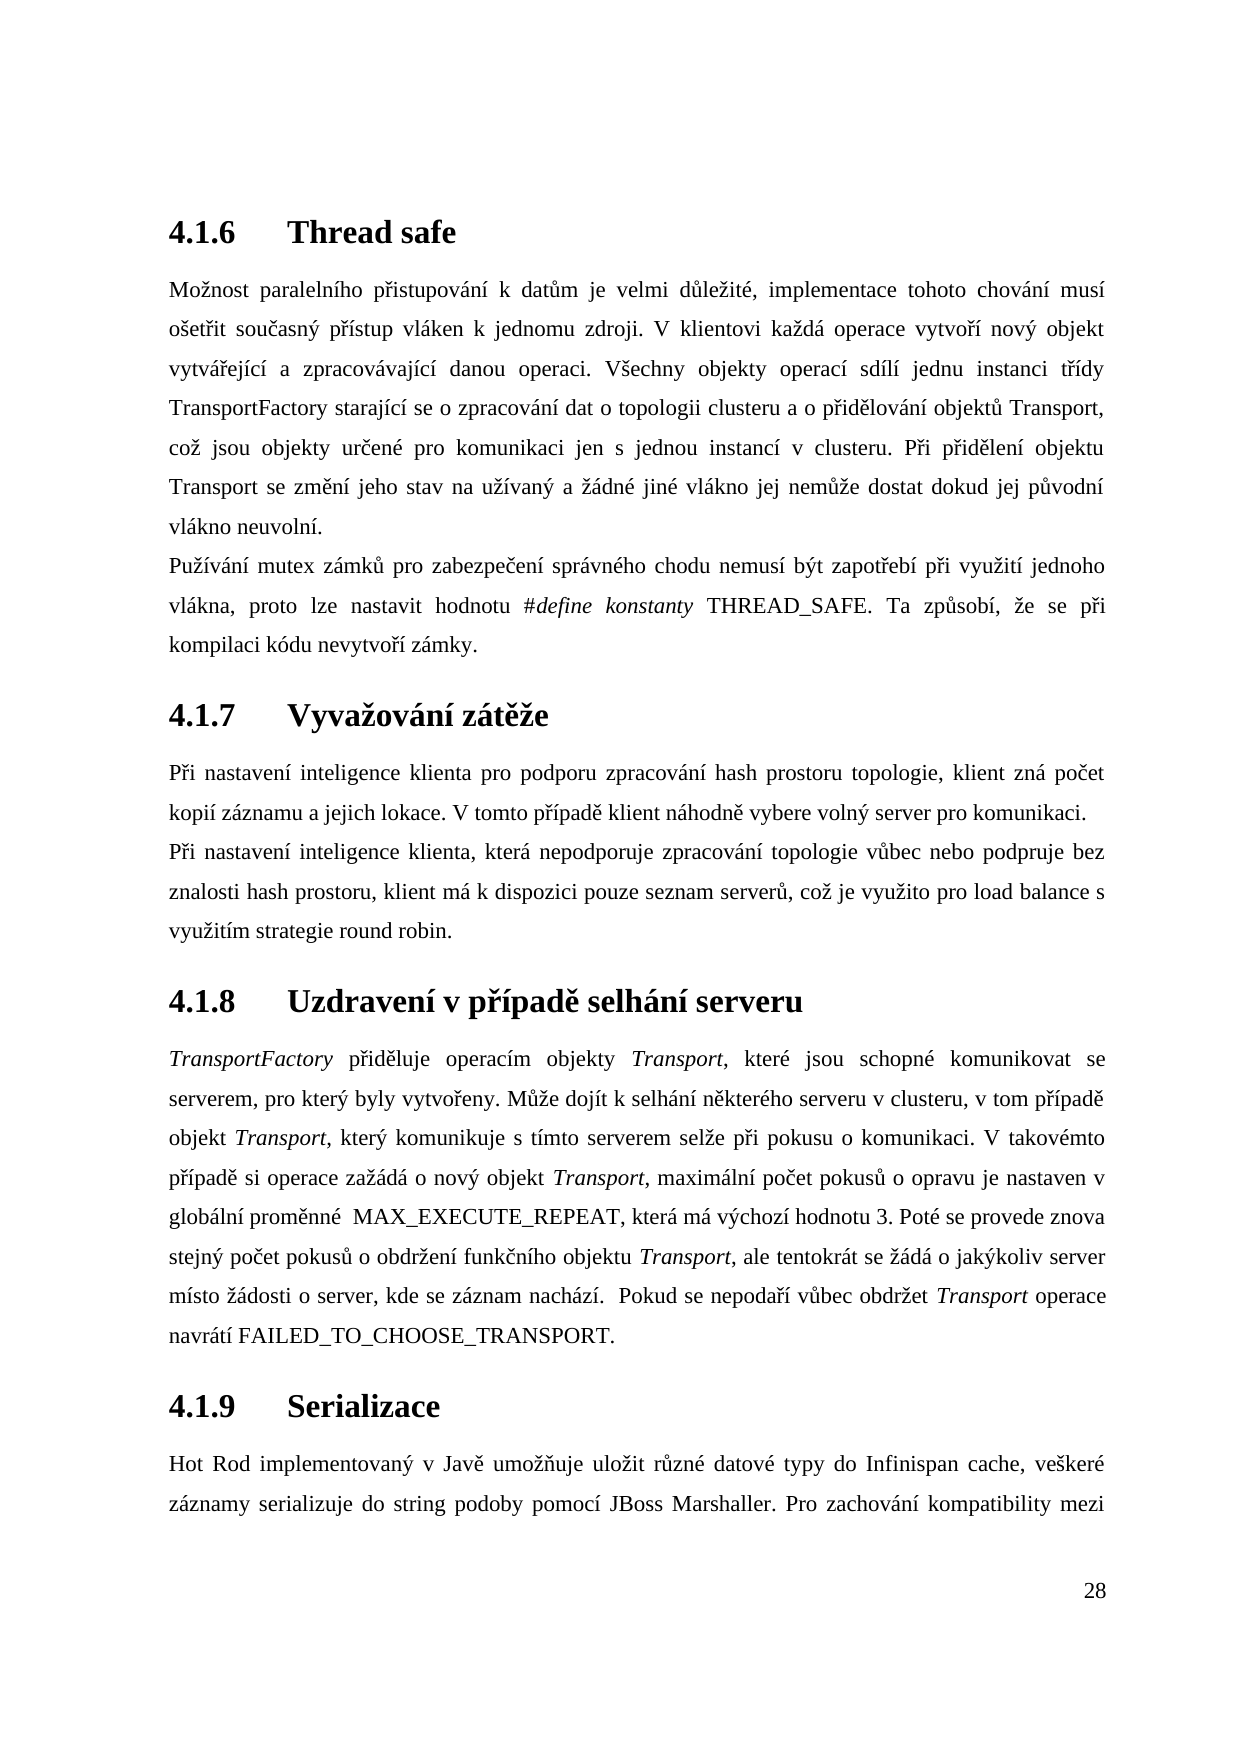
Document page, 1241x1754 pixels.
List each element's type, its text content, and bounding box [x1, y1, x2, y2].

subtitle Uzdravení v případě selhání serveru [169, 982, 1106, 1020]
subtitle Vyvažování zátěže [169, 696, 1106, 734]
subtitle Serializace [169, 1386, 1106, 1425]
text Při nastavení inteligence klienta, která nepodporuje zpracování topologie vůbec nebo podpruje bez znalosti hash prostoru, klient má k dispozici pouze seznam serverů, což je využito pro load balance s využitím strategie round robin. [169, 838, 1106, 944]
text Pužívání mutex zámků pro zabezpečení správného chodu nemusí být zapotřebí při využití jednoho vlákna, proto lze nastavit hodnotu #define konstanty THREAD_SAFE. Ta způsobí, že se při kompilaci kódu nevytvoří zámky. [169, 552, 1106, 657]
text Možnost paralelního přistupování k datům je velmi důležité, implementace tohoto chování musí ošetřit současný přístup vláken k jednomu zdroji. V klientovi každá operace vytvoří nový objekt vytvářející a zpracovávající danou operaci. Všechny objekty operací sdílí jednu instanci třídy TransportFactory starající se o zpracování dat o topologii clusteru a o přidělování objektů Transport, což jsou objekty určené pro komunikaci jen s jednou instancí v clusteru. Při přidělení objektu Transport se změní jeho stav na užívaný a žádné jiné vlákno jej nemůže dostat dokud jej původní vlákno neuvolní. [169, 276, 1106, 539]
text Při nastavení inteligence klienta pro podporu zpracování hash prostoru topologie, klient zná počet kopií záznamu a jejich lokace. V tomto případě klient náhodně vybere volný server pro komunikaci. [169, 759, 1106, 825]
subtitle Thread safe [169, 212, 1106, 250]
text Hot Rod implementovaný v Javě umožňuje uložit různé datové typy do Infinispan cache, veškeré záznamy serializuje do string podoby pomocí JBoss Marshaller. Pro zachování kompatibility mezi [169, 1450, 1106, 1516]
text TransportFactory přiděluje operacím objekty Transport, které jsou schopné komunikovat se serverem, pro který byly vytvořeny. Může dojít k selhání některého serveru v clusteru, v tom případě objekt Transport, který komunikuje s tímto serverem selže při pokusu o komunikaci. V takovémto případě si operace zažádá o nový objekt Transport, maximální počet pokusů o opravu je nastaven v globální proměnné MAX_EXECUTE_REPEAT, která má výchozí hodnotu 3. Poté se provede znova stejný počet pokusů o obdržení funkčního objektu Transport, ale tentokrát se žádá o jakýkoliv server místo žádosti o server, kde se záznam nachází. Pokud se nepodaří vůbec obdržet Transport operace navrátí FAILED_TO_CHOOSE_TRANSPORT. [169, 1046, 1106, 1348]
